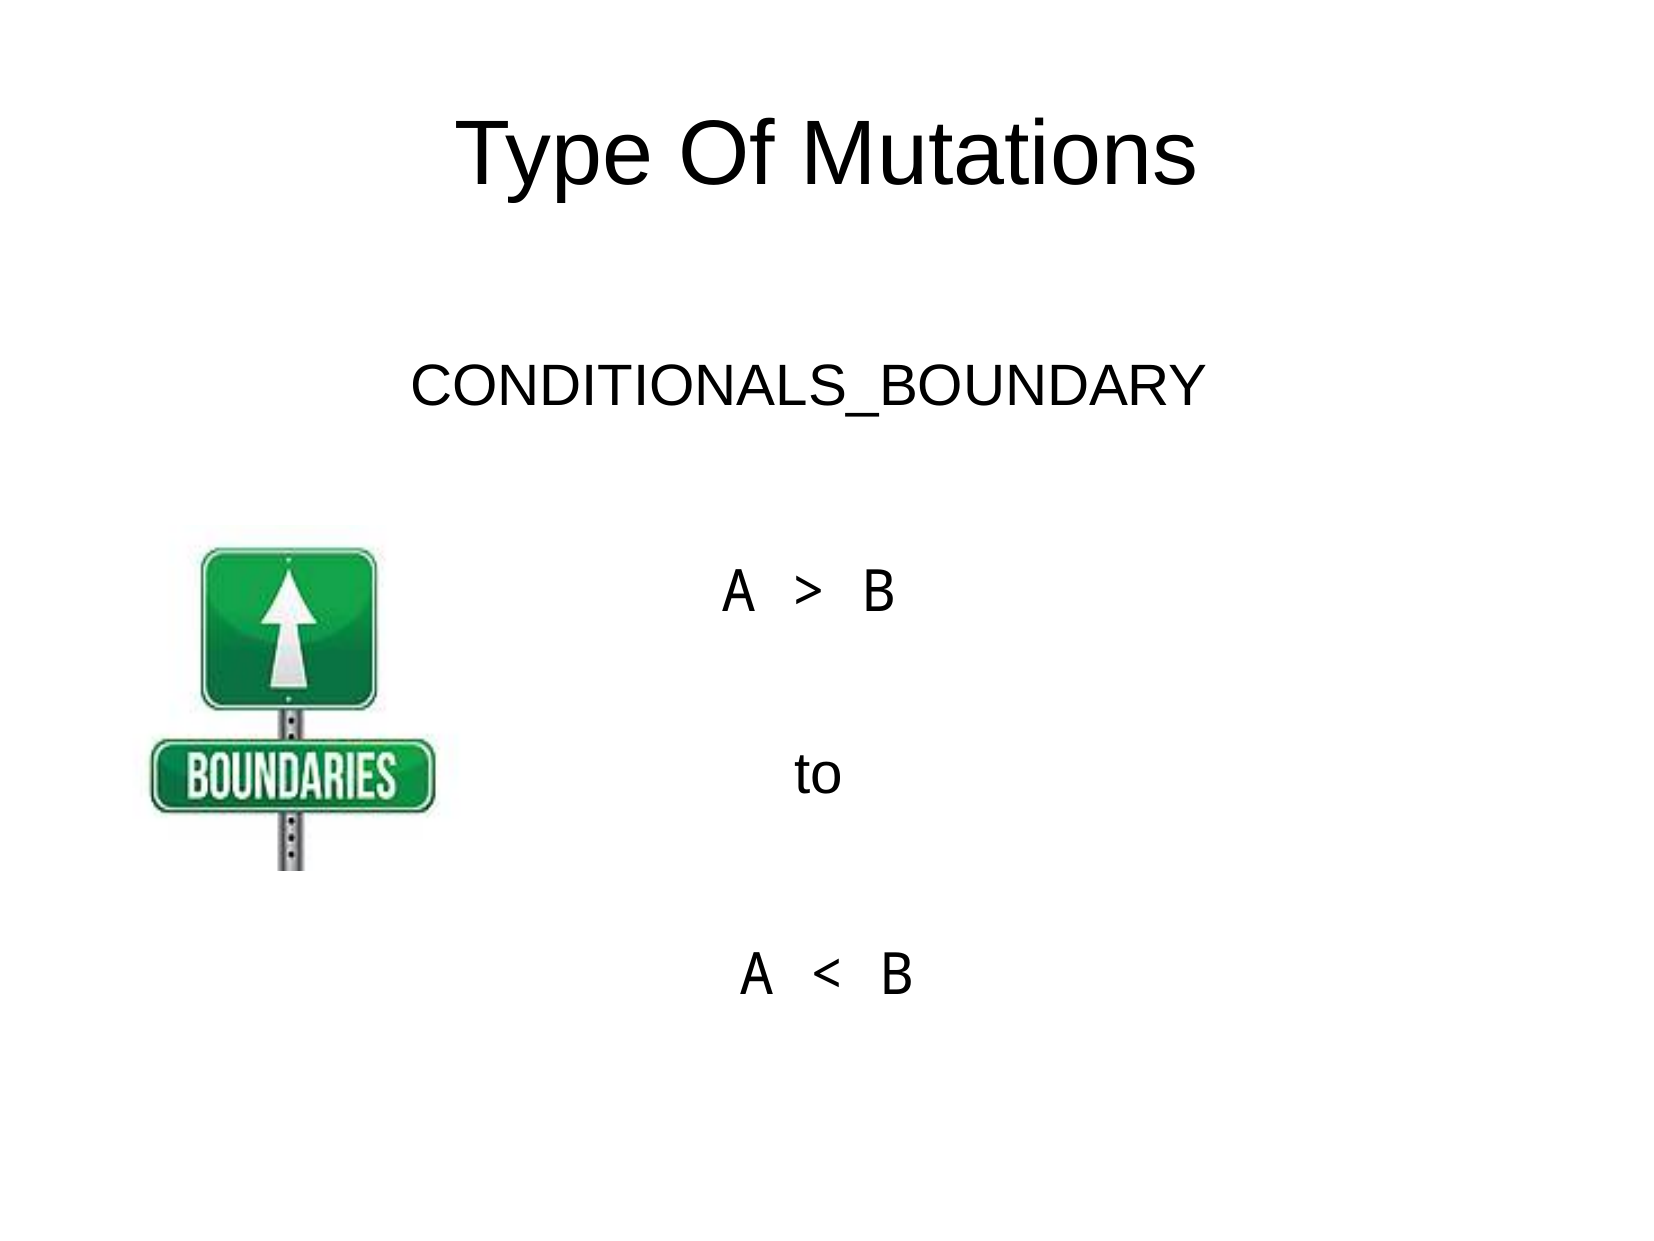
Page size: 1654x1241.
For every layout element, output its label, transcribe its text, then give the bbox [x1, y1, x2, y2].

picture [98, 525, 481, 871]
title Type Of Mutations [82, 49, 1571, 254]
list CONDITIONALS_BOUNDARY A > B to A < B [82, 254, 1571, 1135]
